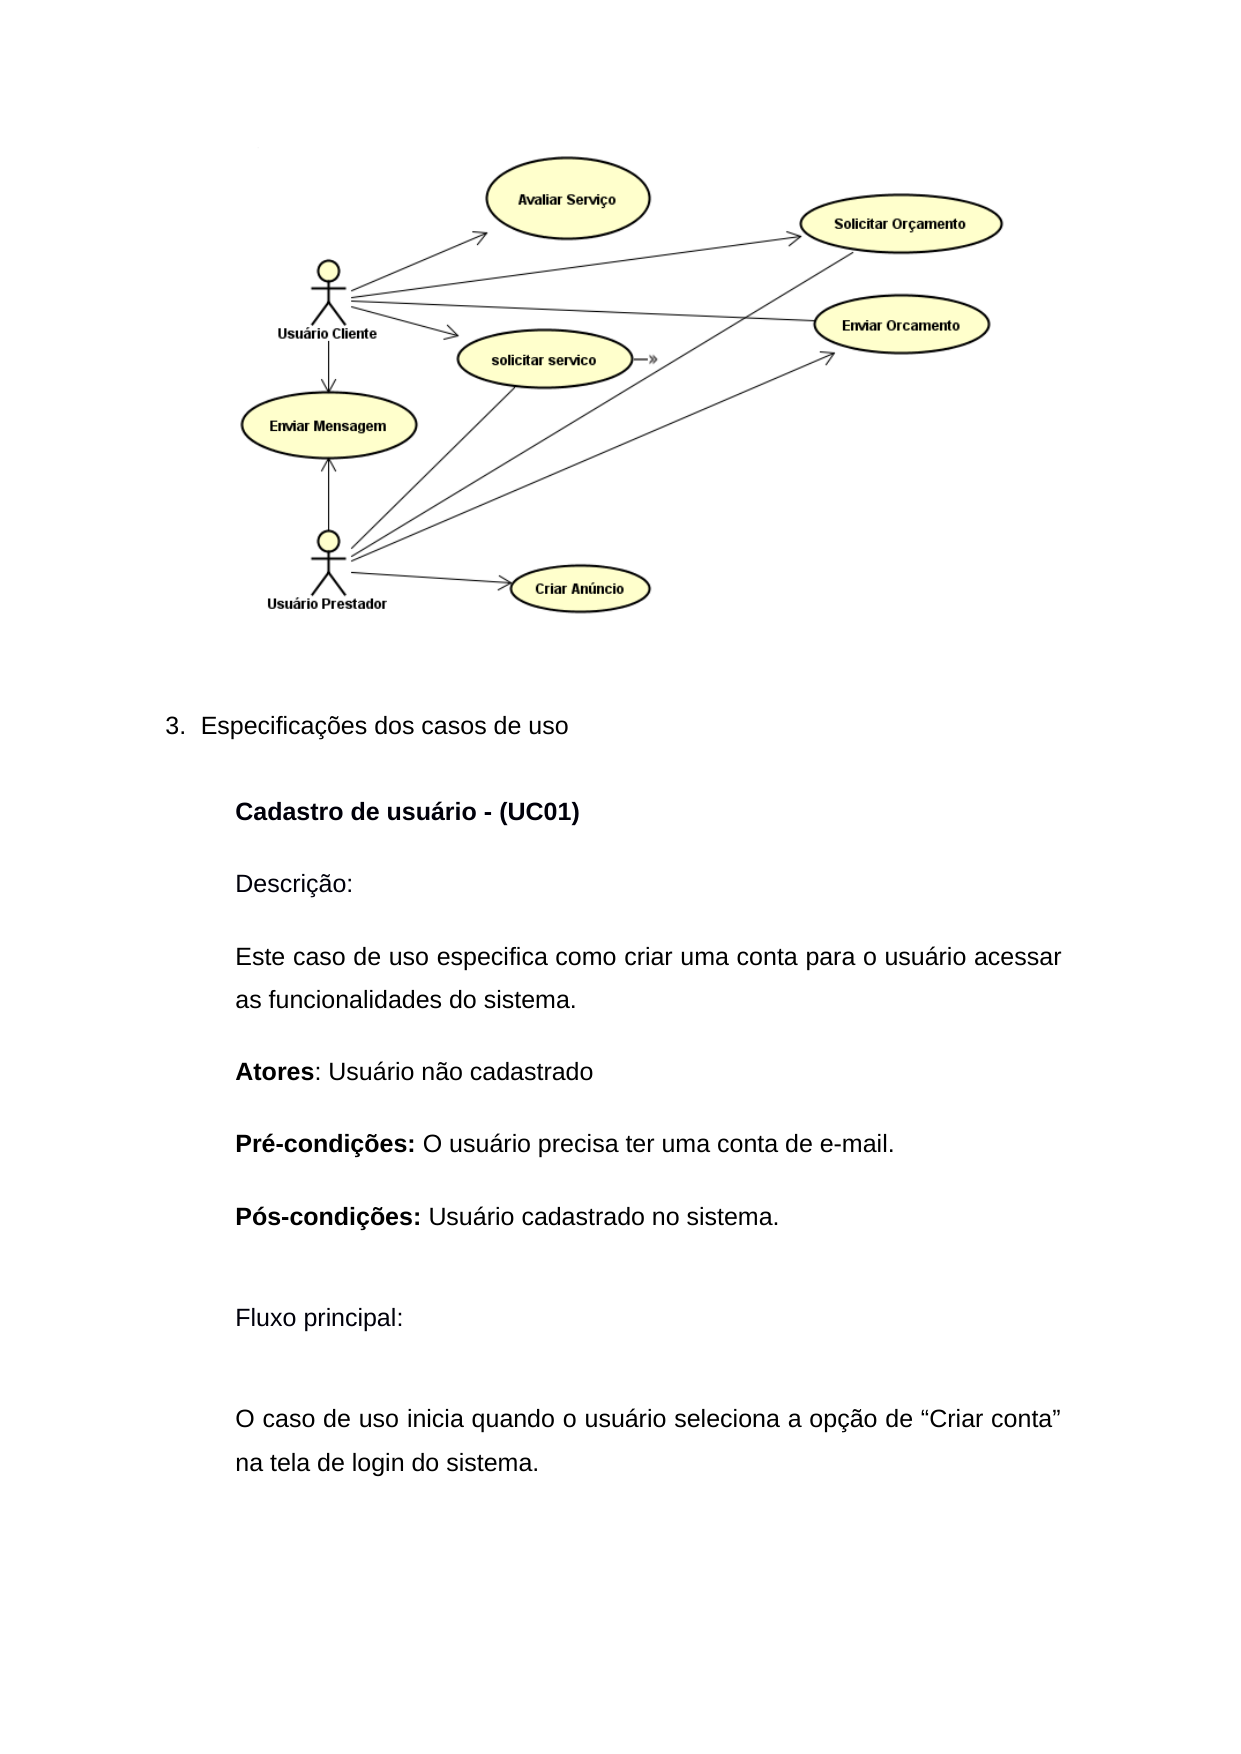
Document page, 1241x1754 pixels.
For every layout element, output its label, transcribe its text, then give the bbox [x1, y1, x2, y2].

list Pós-condições: Usuário cadastrado no sistema. [198, 1201, 1062, 1230]
list Este caso de uso especifica como criar uma conta para o usuário acessar as funcionalidades do sistema. [198, 941, 1062, 1013]
list Especificações dos casos de uso [165, 711, 1062, 739]
list Atores: Usuário não cadastrado [198, 1057, 1062, 1086]
list O caso de uso inicia quando o usuário seleciona a opção de “Criar conta” na tela de login do sistema. [198, 1404, 1062, 1476]
list Pré-condições: O usuário precisa ter uma conta de e-mail. [198, 1129, 1062, 1158]
picture [231, 147, 1015, 654]
subtitle Descrição: [198, 869, 1062, 898]
subtitle Fluxo principal: [198, 1303, 1062, 1332]
subtitle Cadastro de usuário - (UC01) [198, 797, 1062, 826]
